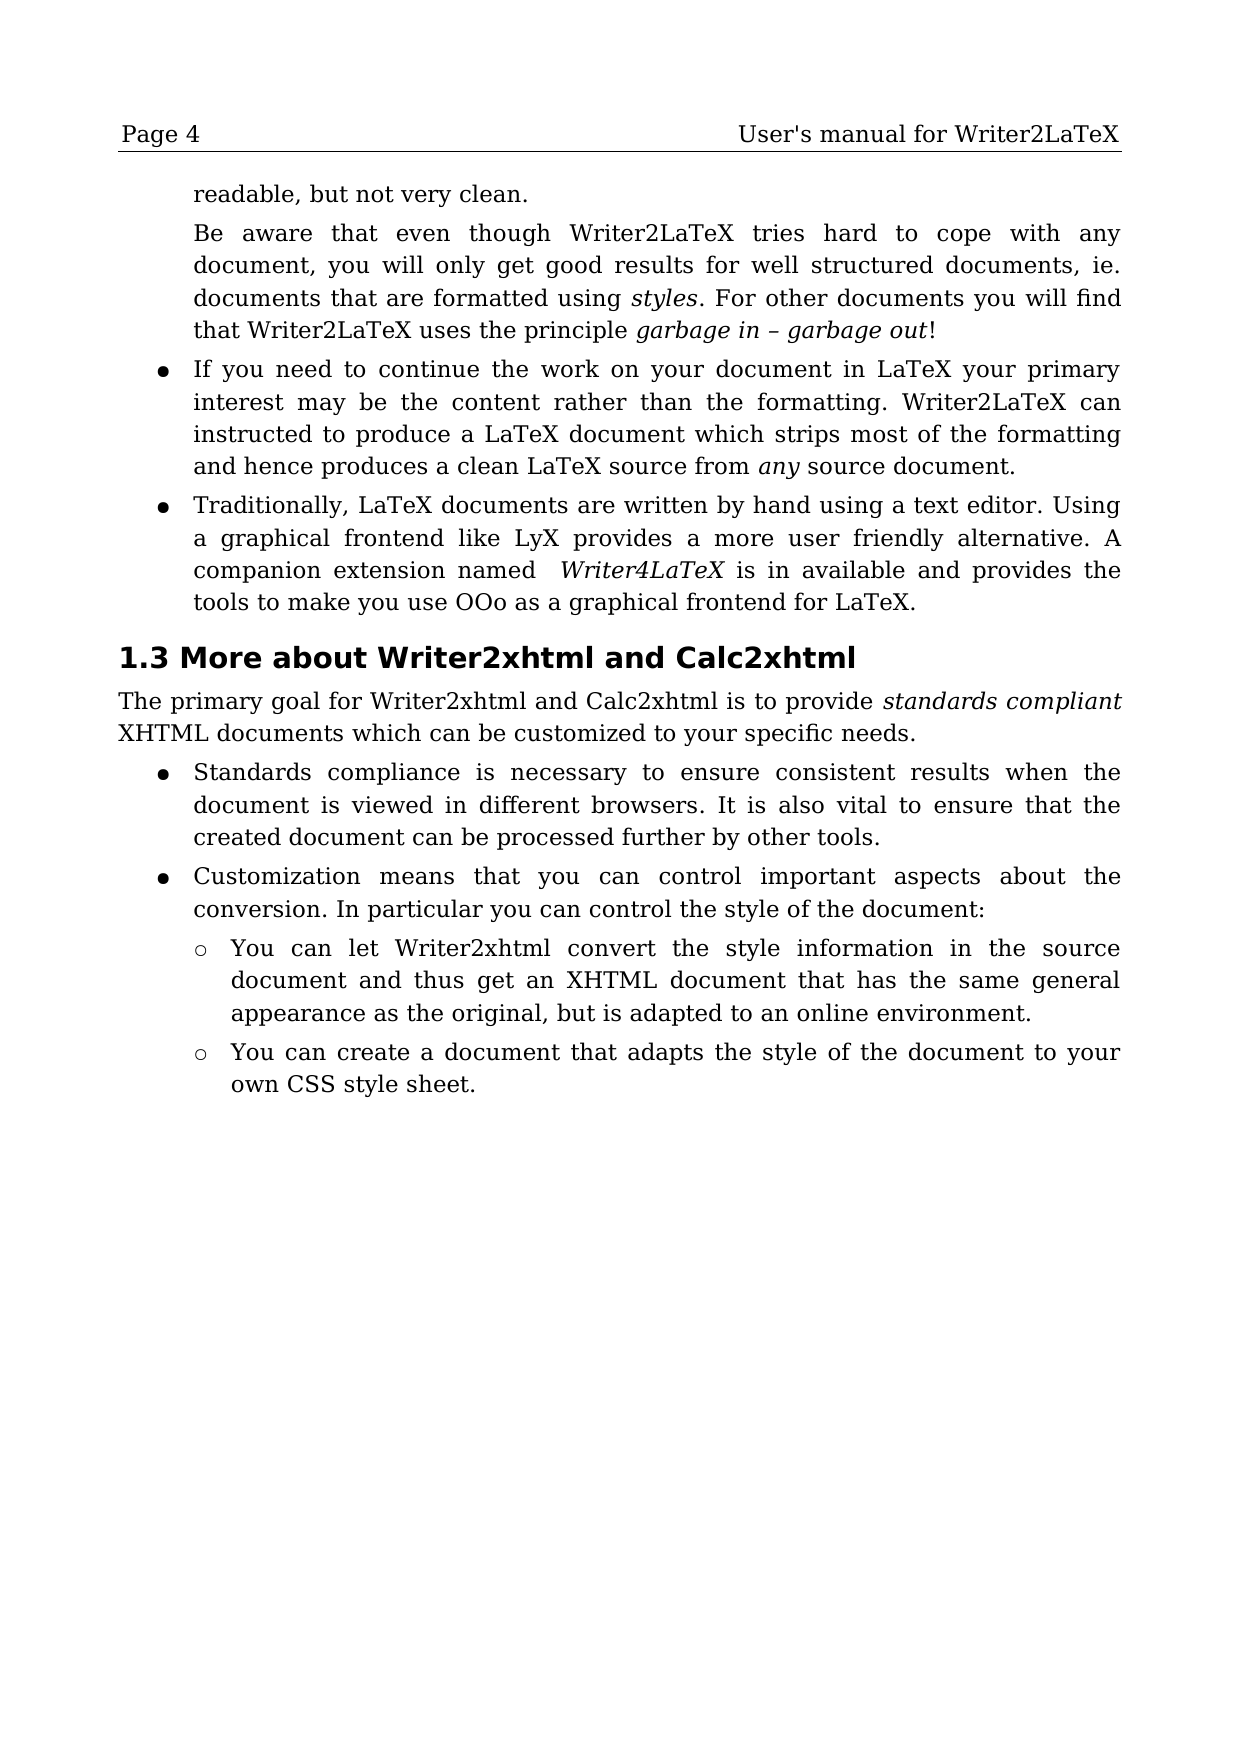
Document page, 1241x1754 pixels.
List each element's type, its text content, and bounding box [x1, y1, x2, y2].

list If you need to continue the work on your document in LaTeX your primary interest may be the content rather than the formatting. Writer2LaTeX can instructed to produce a LaTeX document which strips most of the formatting and hence produces a clean LaTeX source from any source document. [156, 356, 1122, 480]
subtitle More about Writer2xhtml and Calc2xhtml [118, 641, 1122, 675]
list Standards compliance is necessary to ensure consistent results when the document is viewed in different browsers. It is also vital to ensure that the created document can be processed further by other tools. [156, 759, 1122, 851]
list Be aware that even though Writer2LaTeX tries hard to cope with any document, you will only get good results for well structured documents, ie. documents that are formatted using styles. For other documents you will find that Writer2LaTeX uses the principle garbage in – garbage out! [156, 220, 1122, 344]
list readable, but not very clean. [156, 181, 1122, 207]
text The primary goal for Writer2xhtml and Calc2xhtml is to provide standards compliant XHTML documents which can be customized to your specific needs. [118, 688, 1122, 747]
list You can create a document that adapts the style of the document to your own CSS style sheet. [193, 1039, 1122, 1098]
list Traditionally, LaTeX documents are written by hand using a text editor. Using a graphical frontend like LyX provides a more user friendly alternative. A companion extension named Writer4LaTeX is in available and provides the tools to make you use OOo as a graphical frontend for LaTeX. [156, 492, 1122, 616]
list You can let Writer2xhtml convert the style information in the source document and thus get an XHTML document that has the same general appearance as the original, but is adapted to an online environment. [193, 935, 1122, 1027]
list Customization means that you can control important aspects about the conversion. In particular you can control the style of the document: [156, 863, 1122, 923]
